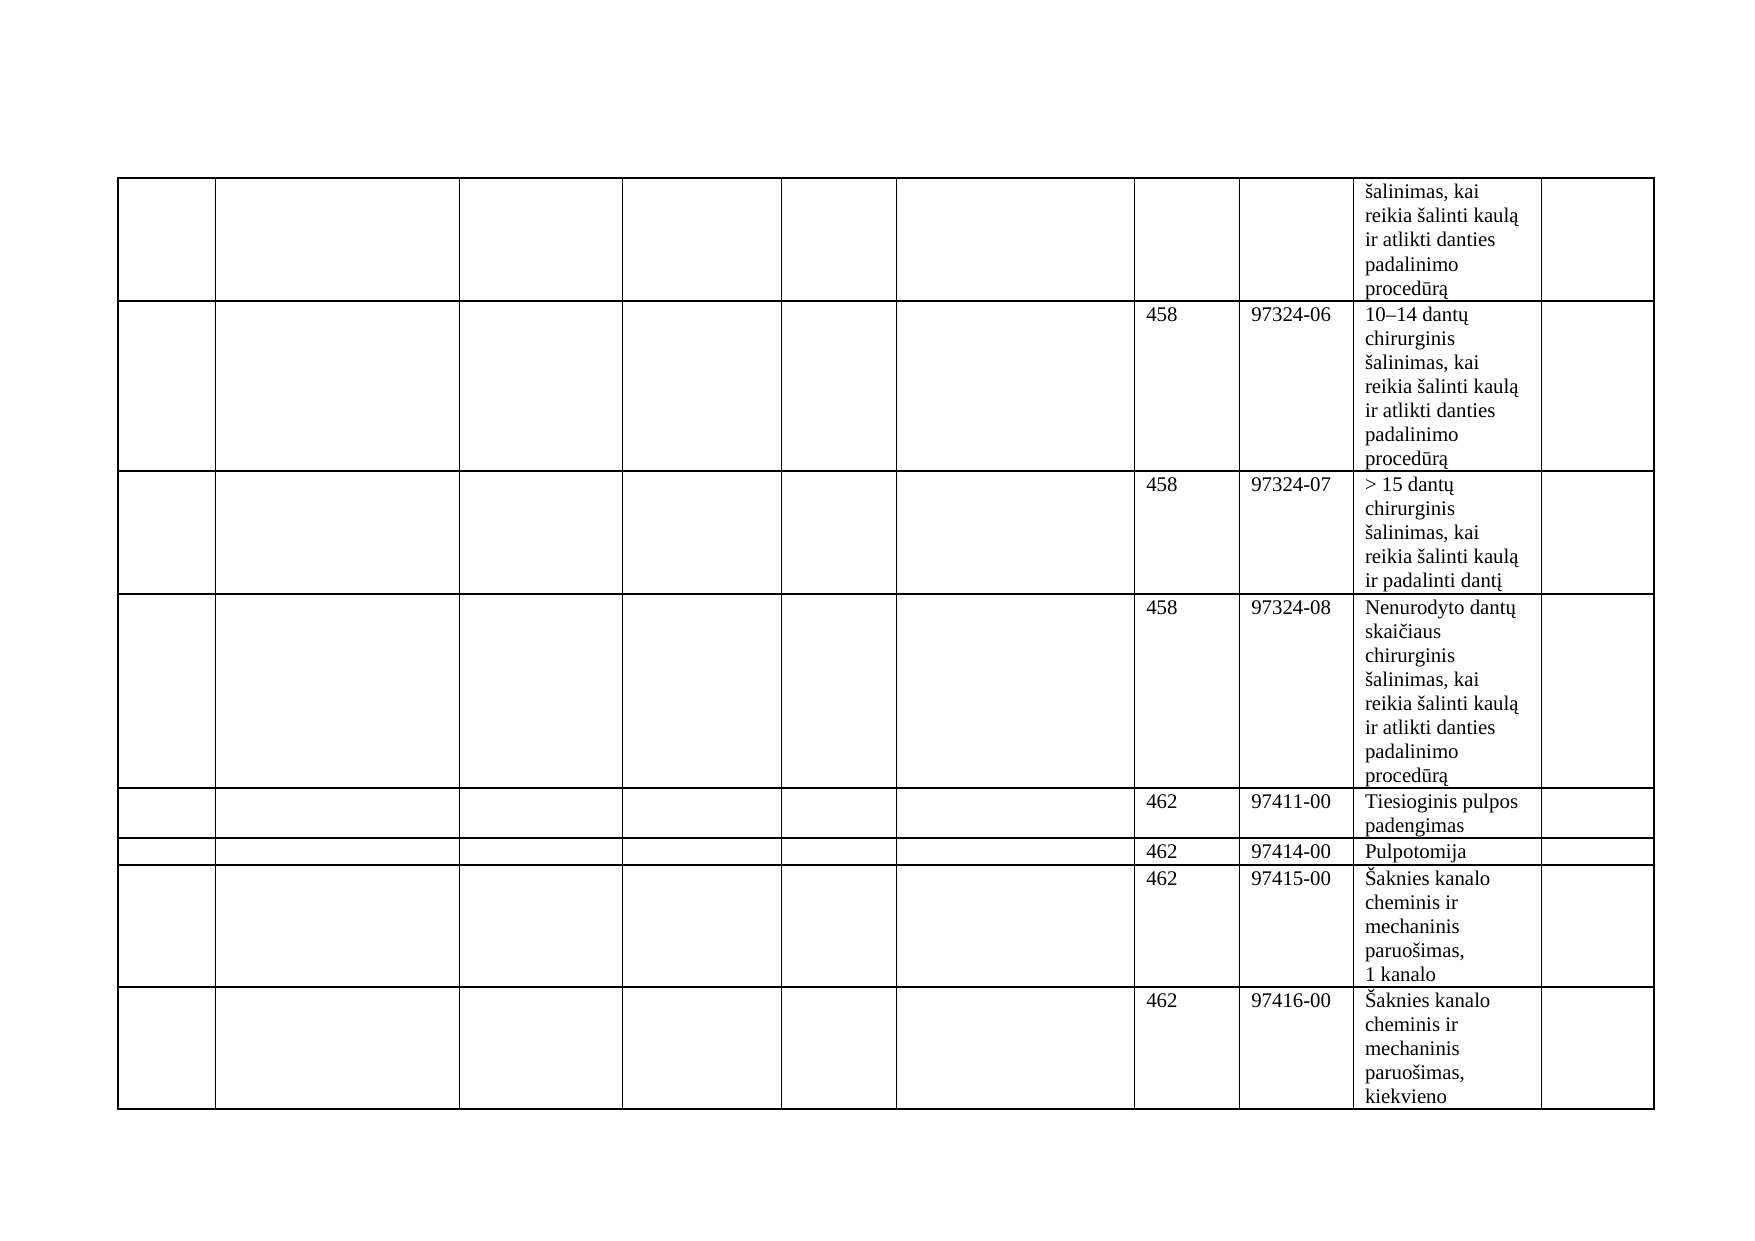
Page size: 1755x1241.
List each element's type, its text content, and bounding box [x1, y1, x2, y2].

table_cell [119, 302, 215, 470]
table_cell 97324-07 [1240, 472, 1353, 592]
table_cell 458 [1135, 595, 1239, 787]
table_cell [782, 179, 896, 299]
table_cell [1542, 839, 1653, 863]
table_cell Šaknies kanalo cheminis ir mechaninis paruošimas, 1 kanalo [1354, 866, 1541, 986]
table_cell [1542, 472, 1653, 592]
table_cell [119, 789, 215, 837]
table_cell 97324-08 [1240, 595, 1353, 787]
table_cell [119, 866, 215, 986]
table_cell 97416-00 [1240, 988, 1353, 1108]
table_cell [119, 988, 215, 1108]
table_cell [460, 866, 622, 986]
table_cell 462 [1135, 839, 1239, 863]
table_cell [216, 988, 459, 1108]
table_cell [623, 595, 781, 787]
table_cell [782, 472, 896, 592]
table_cell 97411-00 [1240, 789, 1353, 837]
table_cell [460, 179, 622, 299]
table_cell [897, 789, 1134, 837]
table_cell [119, 179, 215, 299]
table_cell [623, 988, 781, 1108]
table_cell 458 [1135, 302, 1239, 470]
table_cell [460, 302, 622, 470]
table_cell [782, 866, 896, 986]
table_cell [1542, 302, 1653, 470]
table_cell [897, 866, 1134, 986]
table_cell [623, 302, 781, 470]
table_cell Šaknies kanalo cheminis ir mechaninis paruošimas, kiekvieno [1354, 988, 1541, 1108]
table_cell [119, 839, 215, 863]
table_cell [216, 866, 459, 986]
table_cell [1135, 179, 1239, 299]
table_cell [216, 179, 459, 299]
table_cell [460, 988, 622, 1108]
table_cell [460, 789, 622, 837]
table_cell [119, 472, 215, 592]
table_cell [897, 472, 1134, 592]
table_cell 458 [1135, 472, 1239, 592]
table_cell [216, 302, 459, 470]
table_cell Nenurodyto dantų skaičiaus chirurginis šalinimas, kai reikia šalinti kaulą ir atlikti danties padalinimo procedūrą [1354, 595, 1541, 787]
table_cell [623, 839, 781, 863]
table_cell [216, 595, 459, 787]
table_cell [782, 302, 896, 470]
table_cell 97414-00 [1240, 839, 1353, 863]
table_cell [897, 179, 1134, 299]
table_cell [897, 988, 1134, 1108]
table_cell Pulpotomija [1354, 839, 1541, 863]
table_cell 97324-06 [1240, 302, 1353, 470]
table_cell Tiesioginis pulpos padengimas [1354, 789, 1541, 837]
table_cell [782, 789, 896, 837]
table_cell > 15 dantų chirurginis šalinimas, kai reikia šalinti kaulą ir padalinti dantį [1354, 472, 1541, 592]
table_cell 10–14 dantų chirurginis šalinimas, kai reikia šalinti kaulą ir atlikti danties padalinimo procedūrą [1354, 302, 1541, 470]
table_cell [1542, 179, 1653, 299]
table_cell [897, 595, 1134, 787]
table_cell [216, 839, 459, 863]
table_cell [119, 595, 215, 787]
table_cell [1542, 595, 1653, 787]
table_cell 462 [1135, 988, 1239, 1108]
table_cell [216, 789, 459, 837]
table_cell [623, 179, 781, 299]
table_cell [623, 866, 781, 986]
table_cell 97415-00 [1240, 866, 1353, 986]
table_cell [1240, 179, 1353, 299]
table_cell 462 [1135, 866, 1239, 986]
table_cell [897, 839, 1134, 863]
table_cell [782, 839, 896, 863]
table_cell [1542, 789, 1653, 837]
table_cell 462 [1135, 789, 1239, 837]
table_cell [1542, 866, 1653, 986]
table_cell [460, 595, 622, 787]
table_cell [216, 472, 459, 592]
table_cell [460, 472, 622, 592]
table_cell šalinimas, kai reikia šalinti kaulą ir atlikti danties padalinimo procedūrą [1354, 179, 1541, 299]
table_cell [782, 988, 896, 1108]
table_cell [623, 472, 781, 592]
table_cell [782, 595, 896, 787]
table_cell [1542, 988, 1653, 1108]
table_cell [897, 302, 1134, 470]
table_cell [460, 839, 622, 863]
table_cell [623, 789, 781, 837]
